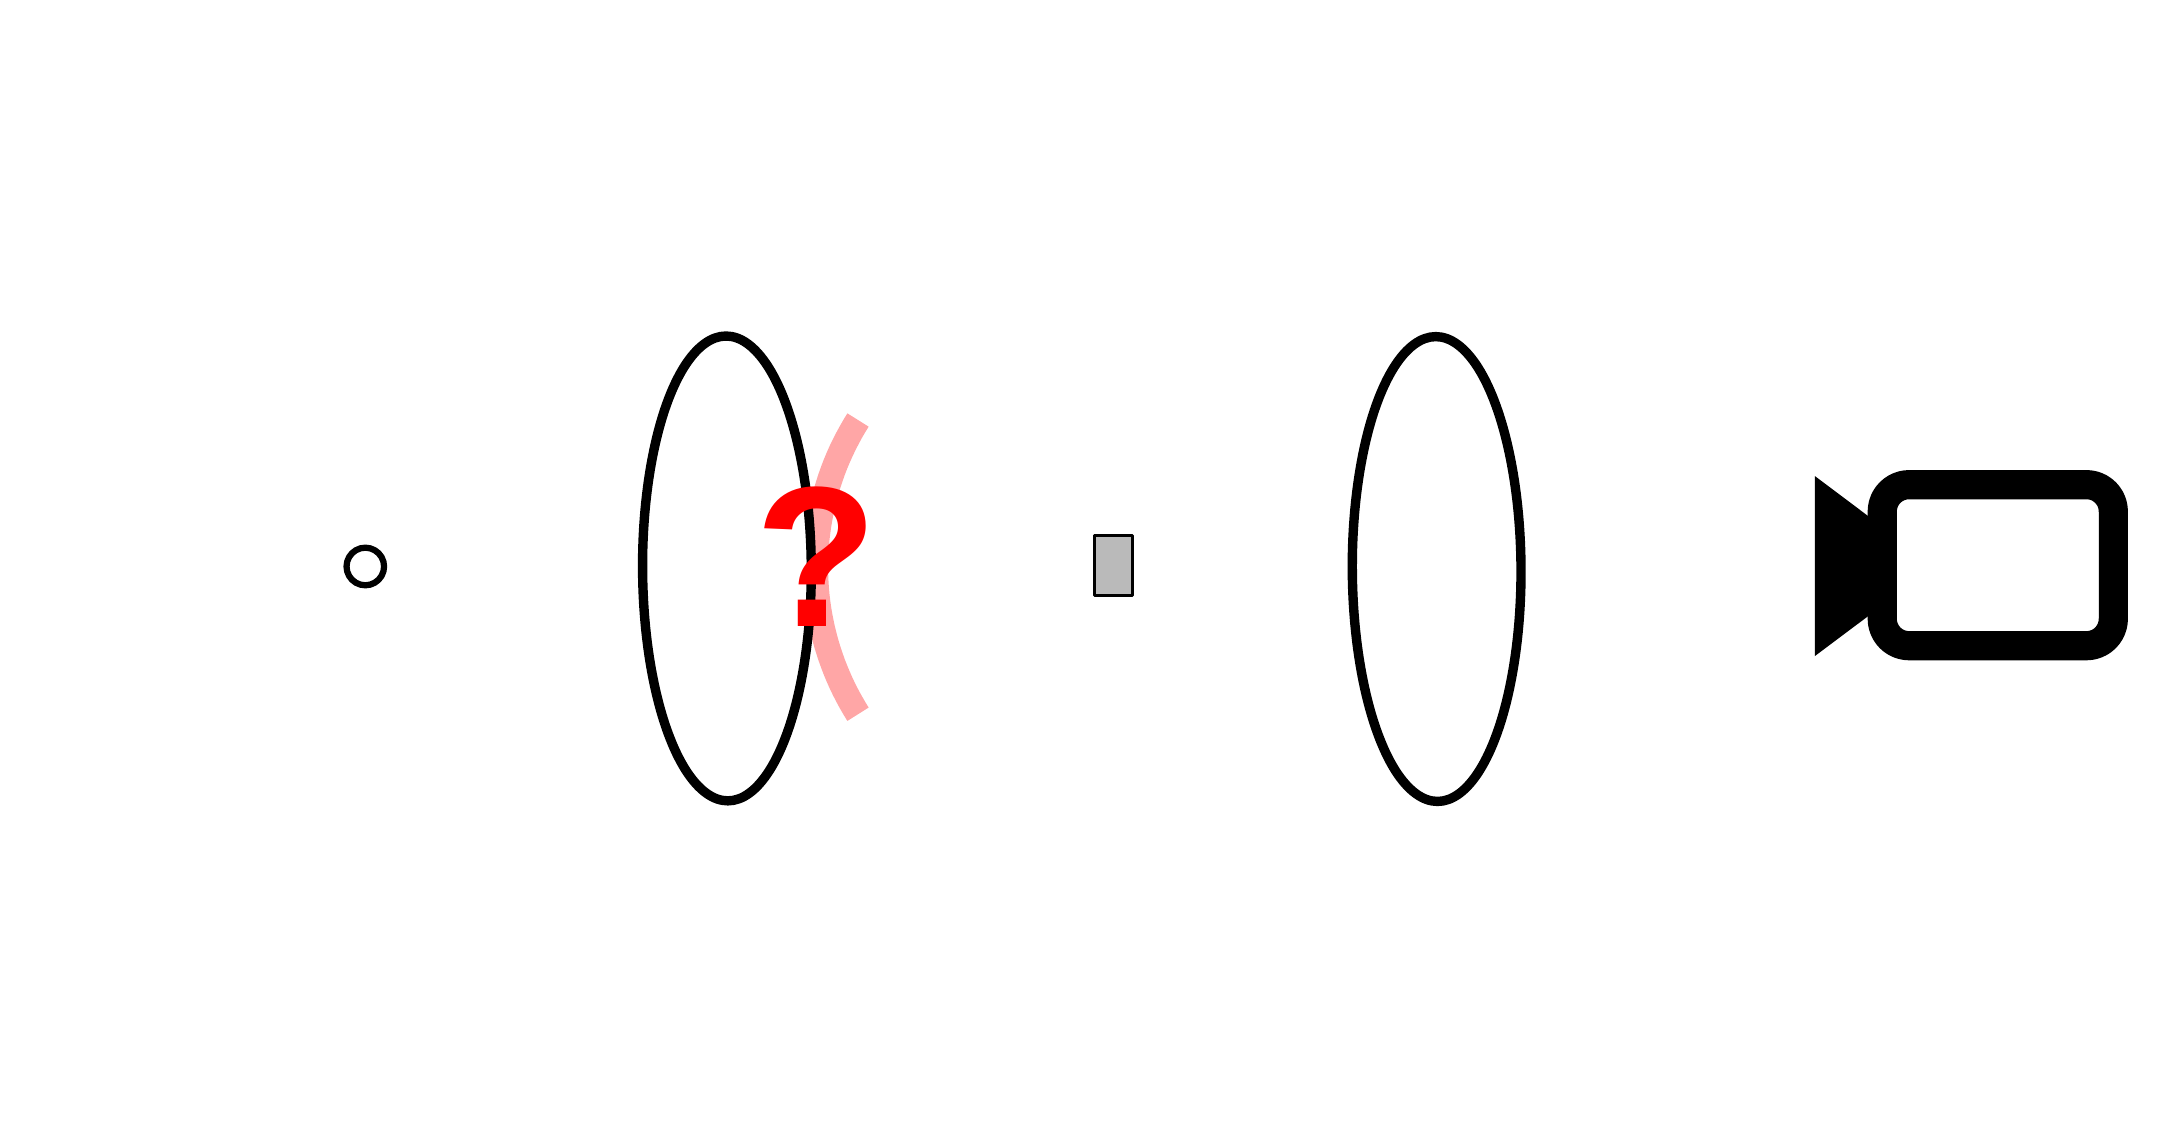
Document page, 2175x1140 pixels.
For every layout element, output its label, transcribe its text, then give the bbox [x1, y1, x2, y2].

text_box [1814, 476, 1875, 657]
text_box ? [711, 438, 922, 677]
text_box [1882, 484, 2114, 646]
text_box [642, 0, 1747, 1140]
